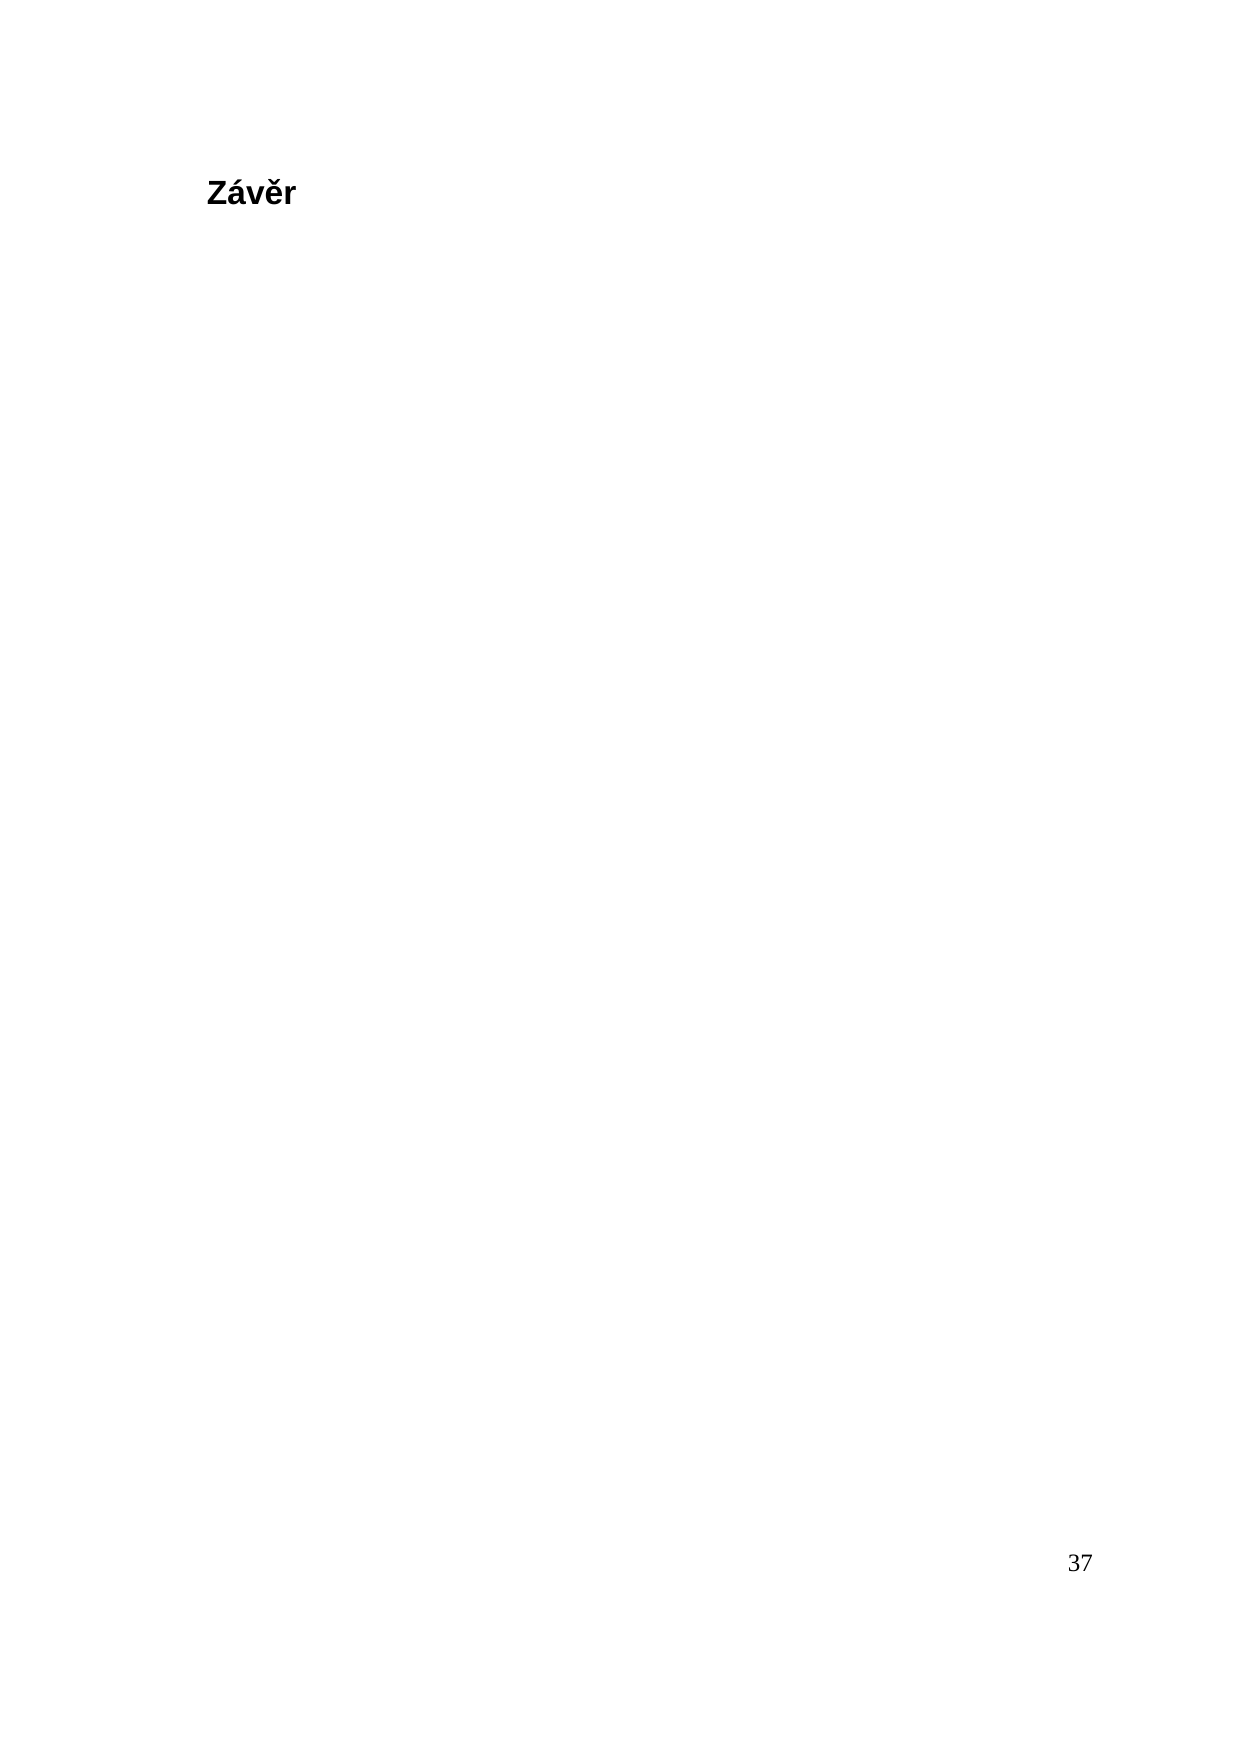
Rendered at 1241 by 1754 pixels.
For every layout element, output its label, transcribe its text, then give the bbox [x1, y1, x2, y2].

subtitle Závěr [207, 173, 1093, 211]
